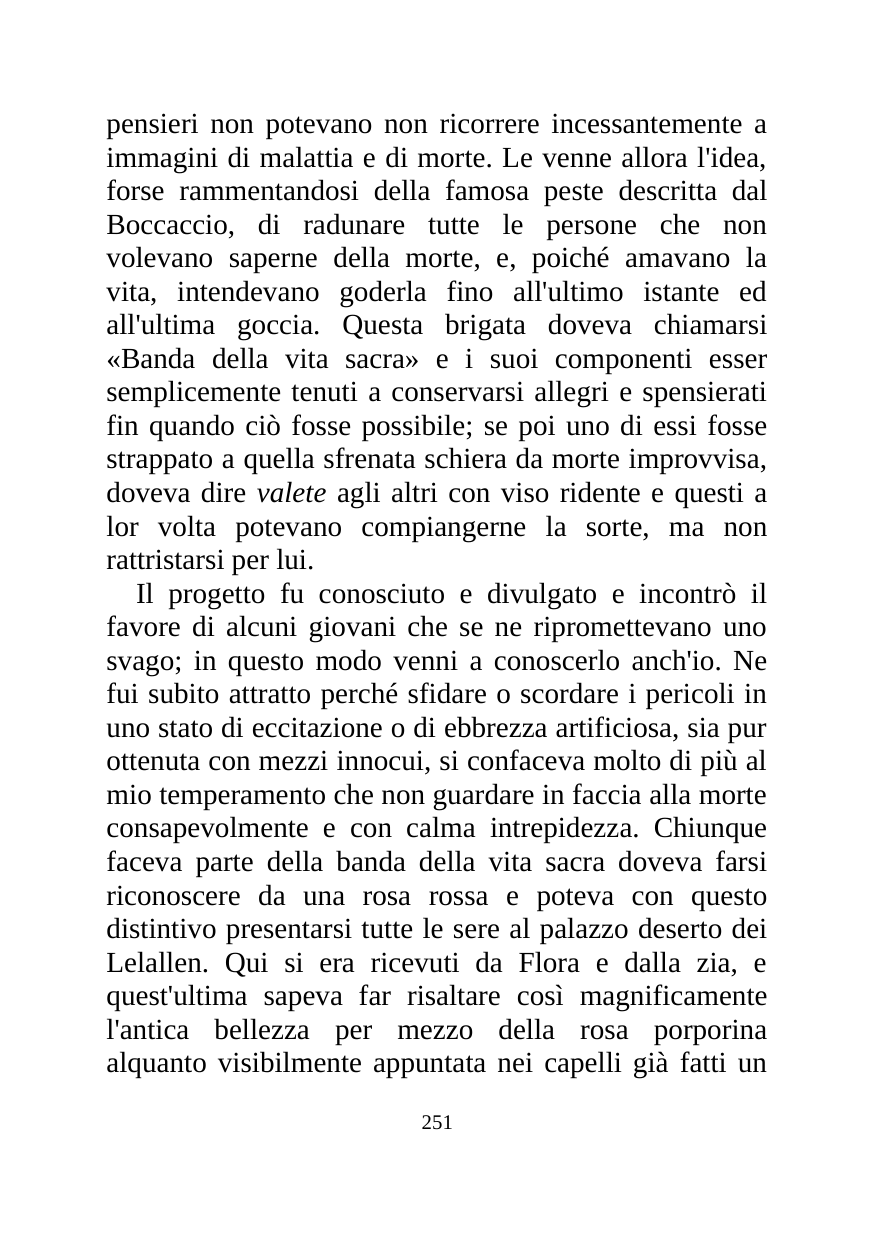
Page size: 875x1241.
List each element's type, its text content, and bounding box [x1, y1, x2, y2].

text pensieri non potevano non ricorrere incessantemente a immagini di malattia e di morte. Le venne allora l'idea, forse rammentandosi della famosa peste descritta dal Boccaccio, di radunare tutte le persone che non volevano saperne della morte, e, poiché amavano la vita, intendevano goderla fino all'ultimo istante ed all'ultima goccia. Questa brigata doveva chiamarsi «Banda della vita sacra» e i suoi componenti esser semplicemente tenuti a conservarsi allegri e spensierati fin quando ciò fosse possibile; se poi uno di essi fosse strappato a quella sfrenata schiera da morte improvvisa, doveva dire valete agli altri con viso ridente e questi a lor volta potevano compiangerne la sorte, ma non rattristarsi per lui. [106, 106, 768, 576]
text Il progetto fu conosciuto e divulgato e incontrò il favore di alcuni giovani che se ne ripromettevano uno svago; in questo modo venni a conoscerlo anch'io. Ne fui subito attratto perché sfidare o scordare i pericoli in uno stato di eccitazione o di ebbrezza artificiosa, sia pur ottenuta con mezzi innocui, si confaceva molto di più al mio temperamento che non guardare in faccia alla morte consapevolmente e con calma intrepidezza. Chiunque faceva parte della banda della vita sacra doveva farsi riconoscere da una rosa rossa e poteva con questo distintivo presentarsi tutte le sere al palazzo deserto dei Lelallen. Qui si era ricevuti da Flora e dalla zia, e quest'ultima sapeva far risaltare così magnificamente l'antica bellezza per mezzo della rosa porporina alquanto visibilmente appuntata nei capelli già fatti un [106, 576, 768, 1079]
